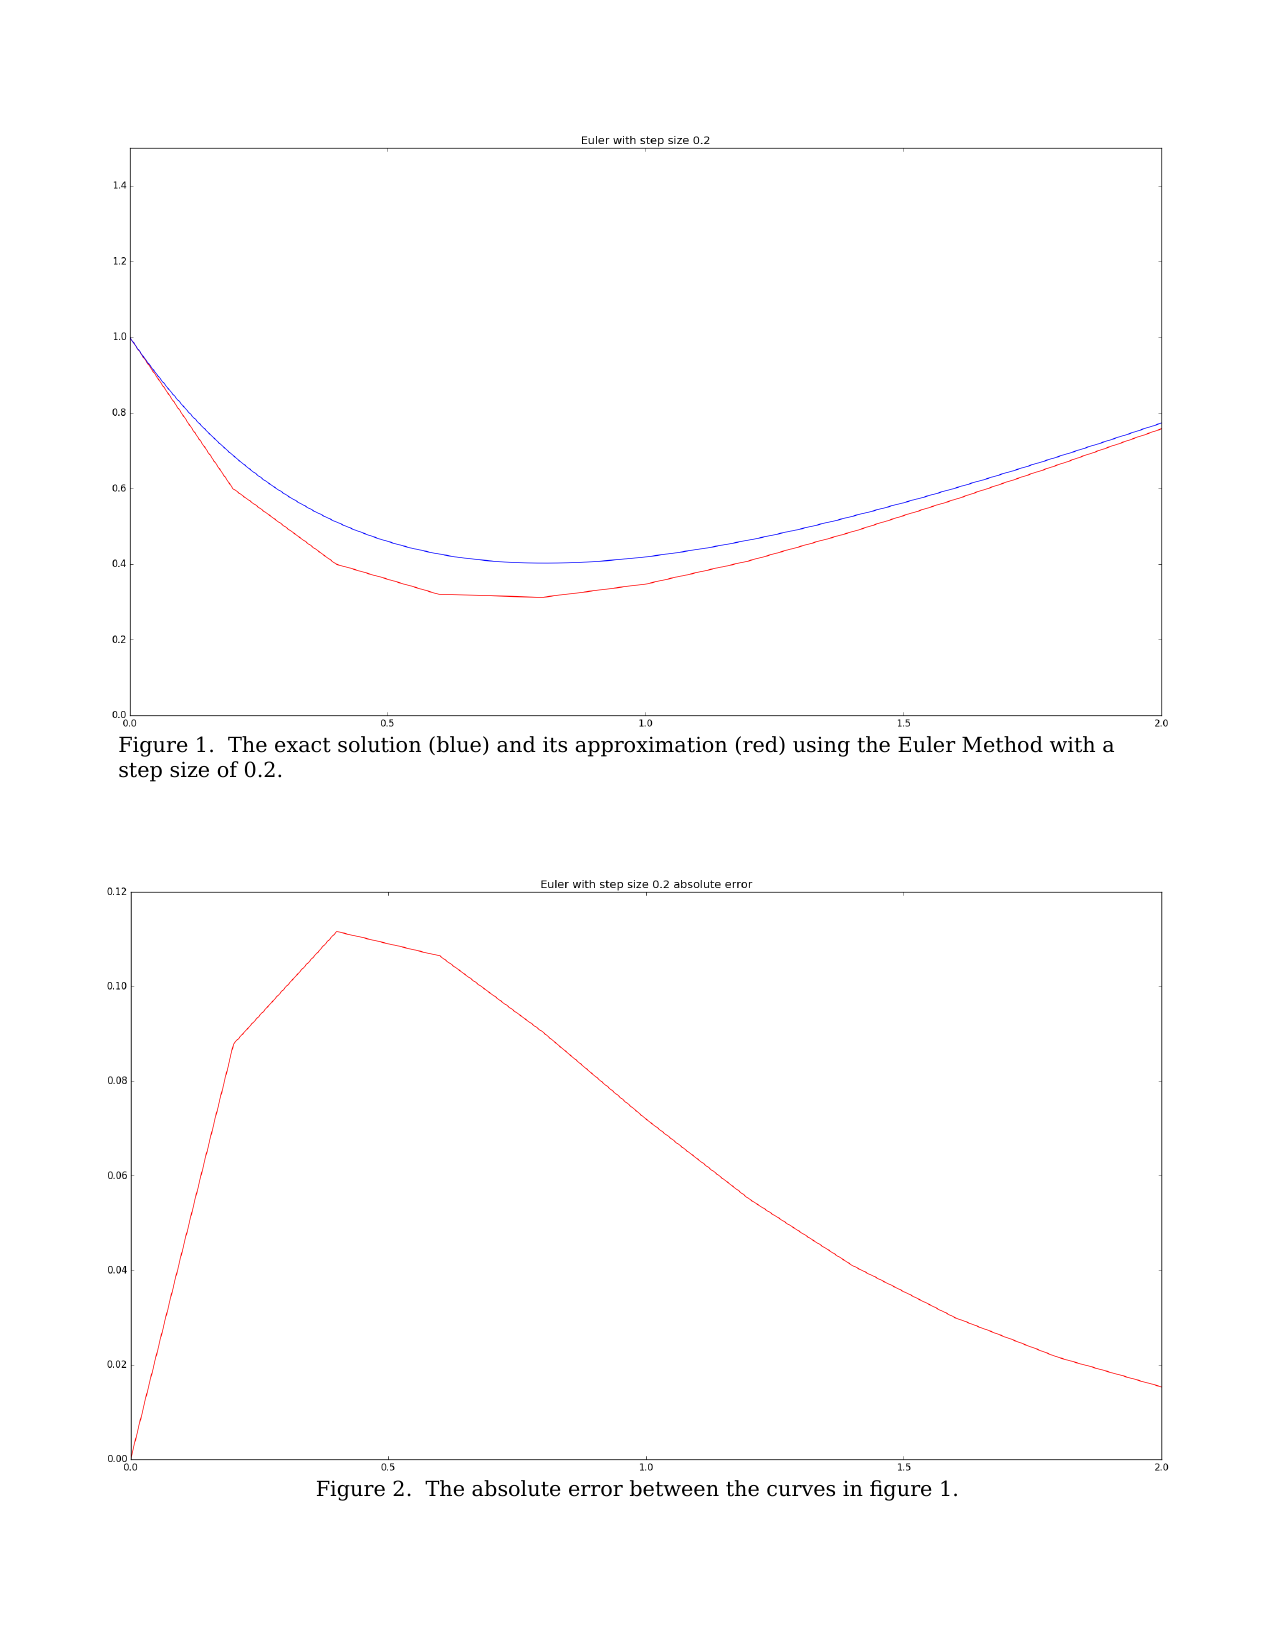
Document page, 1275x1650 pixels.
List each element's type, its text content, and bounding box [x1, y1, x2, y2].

picture [102, 869, 1173, 1477]
text Figure 2. The absolute error between the curves in figure 1. [118, 1477, 1157, 1501]
picture [101, 126, 1173, 734]
text [118, 118, 1157, 126]
text Figure 1. The exact solution (blue) and its approximation (red) using the Euler Method with a step size of 0.2. [118, 734, 1157, 782]
